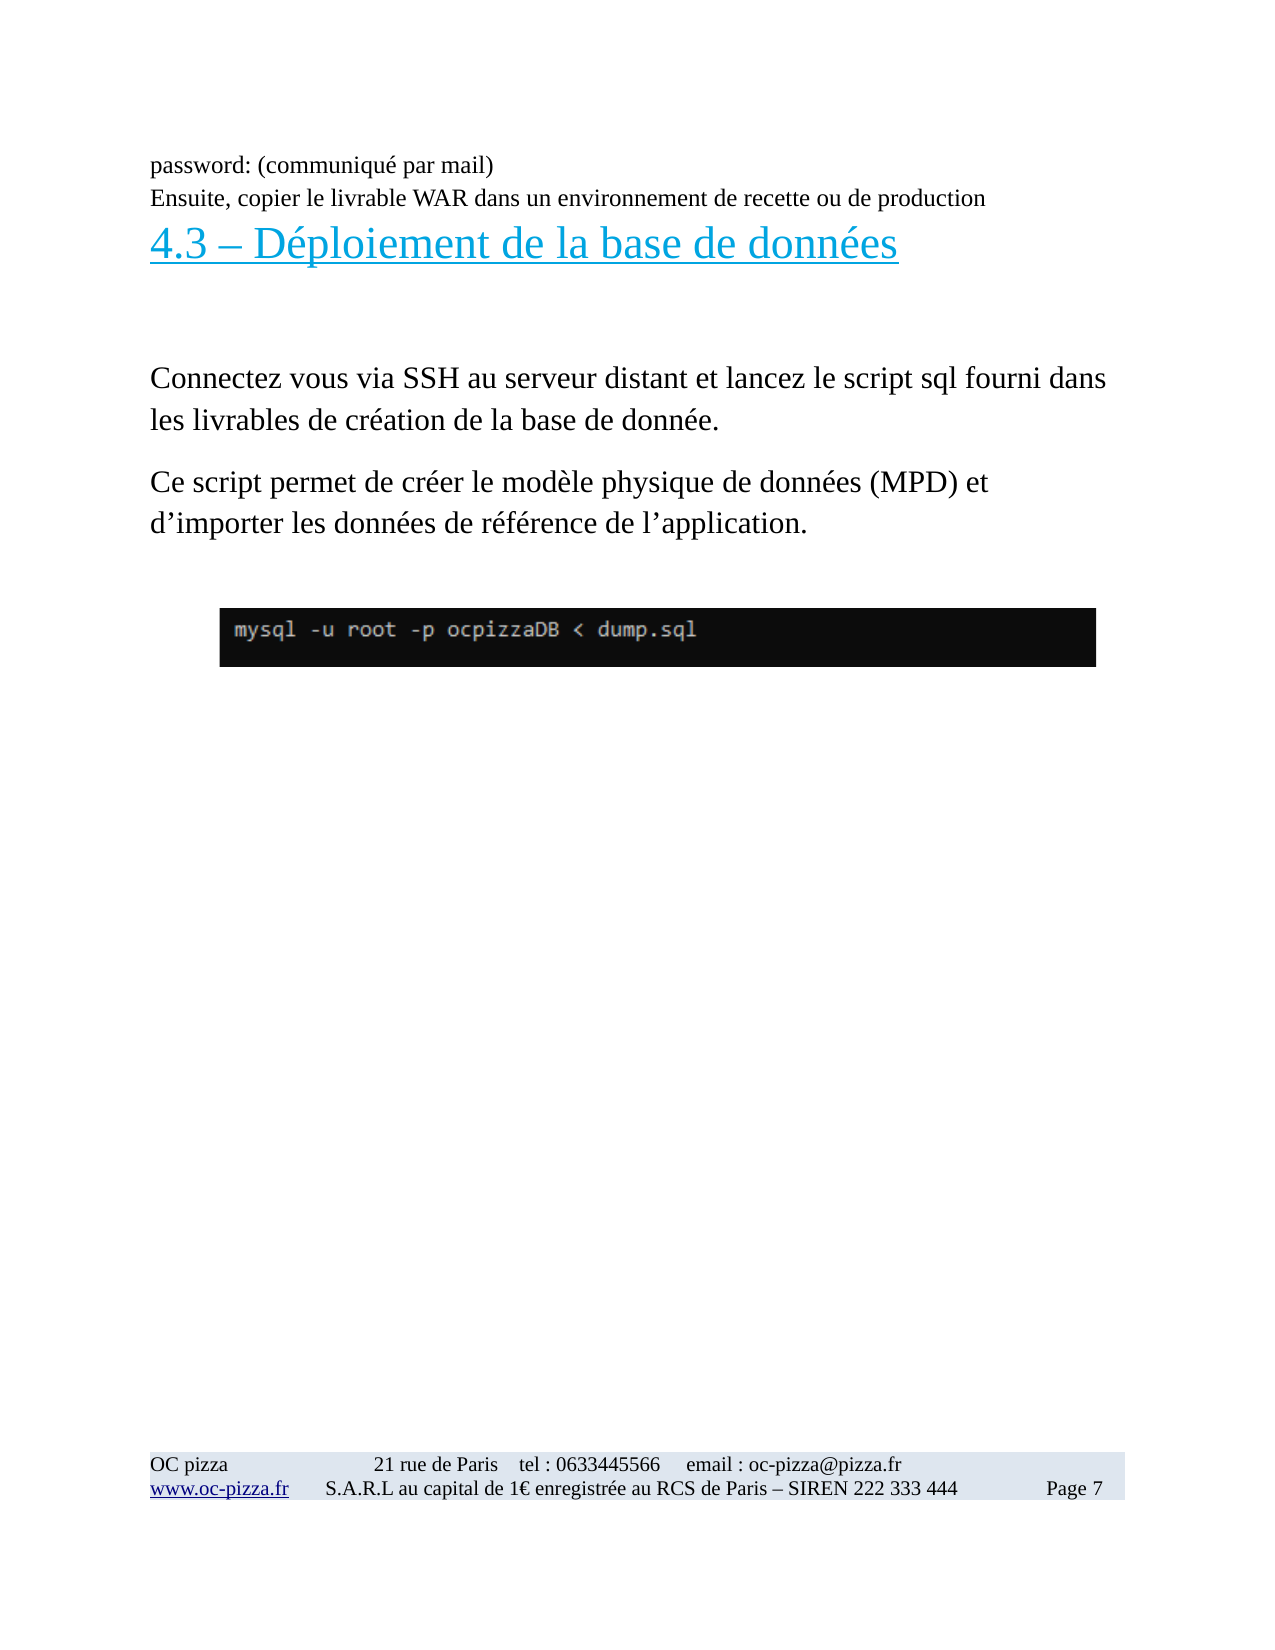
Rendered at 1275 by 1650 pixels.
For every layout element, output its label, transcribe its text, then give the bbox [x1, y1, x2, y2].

text Connectez vous via SSH au serveur distant et lancez le script sql fourni dans les livrables de création de la base de donnée. [150, 359, 1125, 437]
text 4.3 – Déploiement de la base de données [150, 216, 1125, 269]
picture [219, 608, 1097, 667]
text password: (communiqué par mail) [150, 150, 1125, 179]
text Ce script permet de créer le modèle physique de données (MPD) et d’importer les données de référence de l’application. [150, 463, 1125, 540]
text Ensuite, copier le livrable WAR dans un environnement de recette ou de production [150, 183, 1125, 212]
